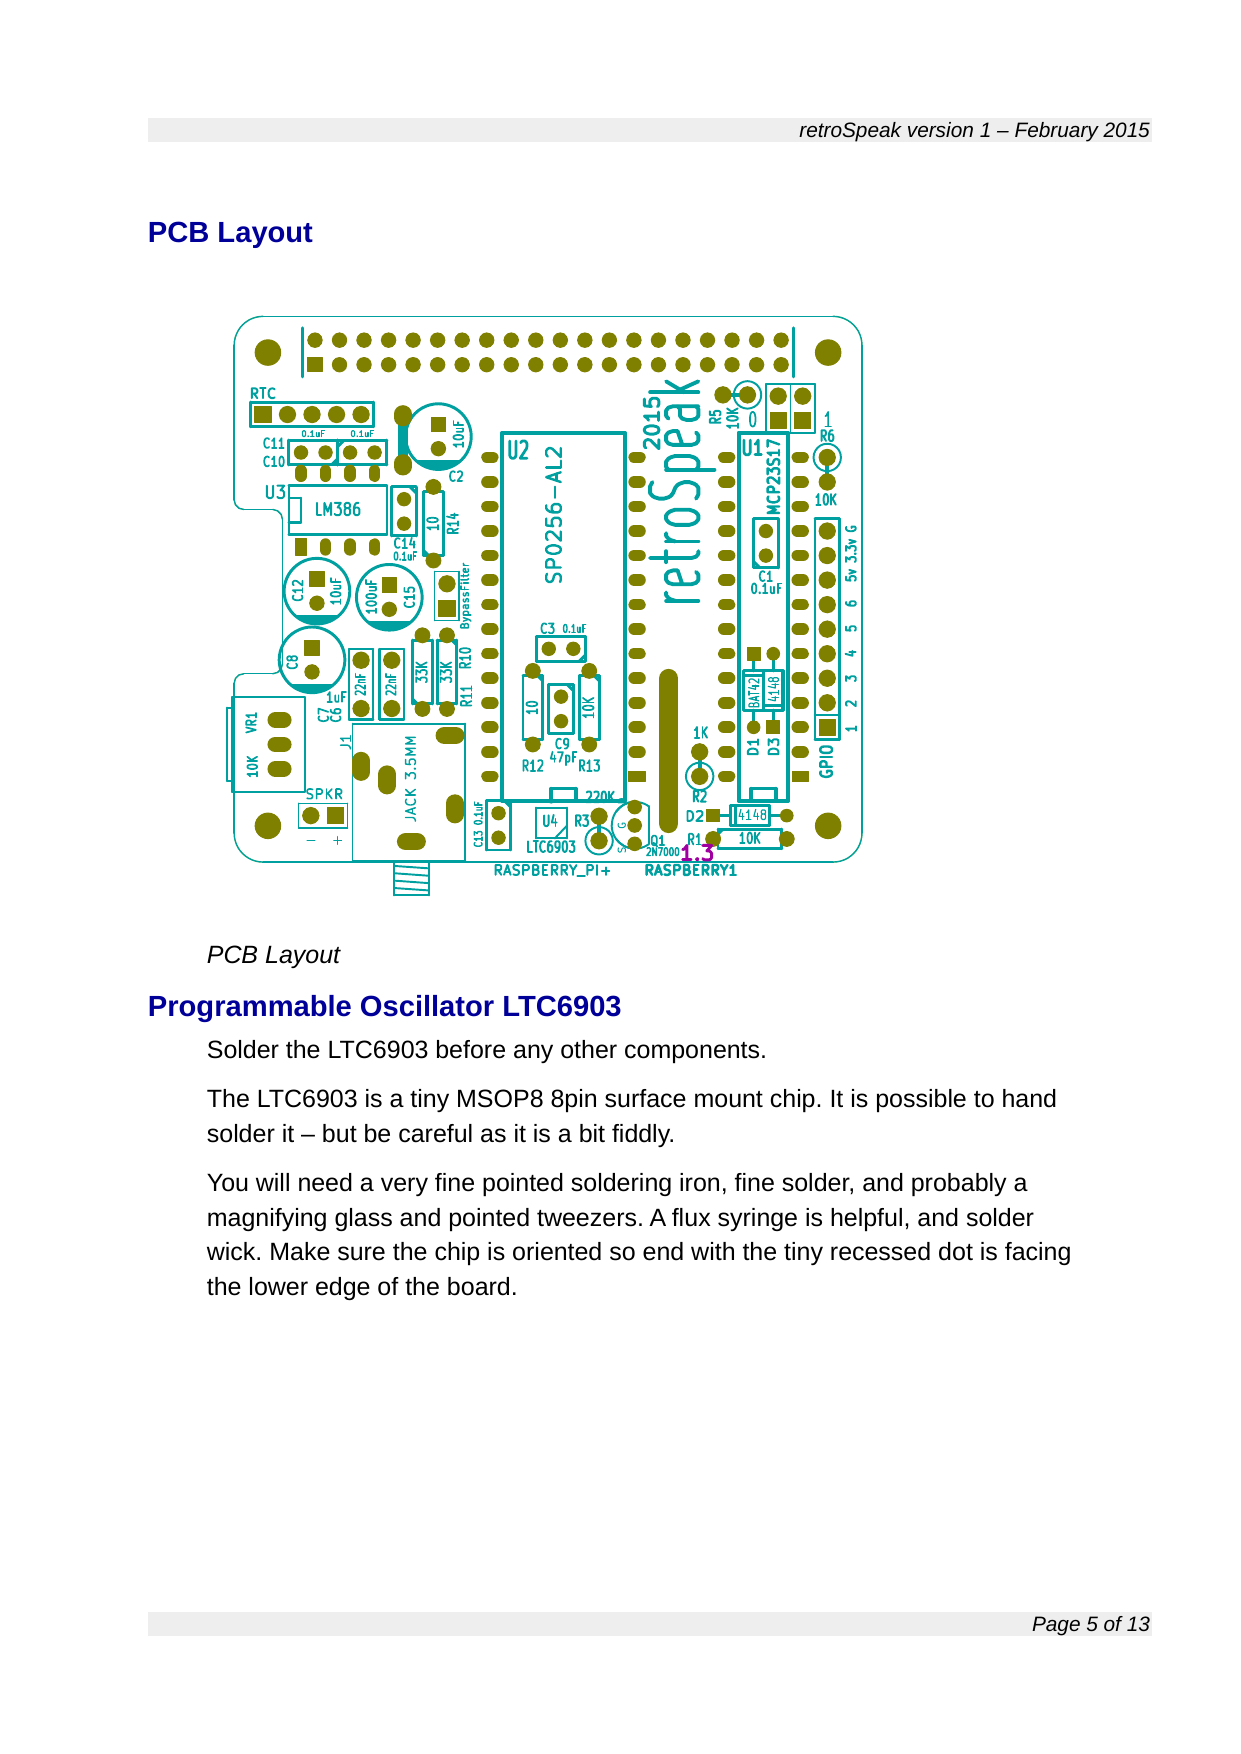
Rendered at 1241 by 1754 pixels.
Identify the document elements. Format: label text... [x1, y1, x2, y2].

text Solder the LTC6903 before any other components. [207, 1035, 1093, 1064]
subtitle PCB Layout [148, 215, 1152, 248]
subtitle Programmable Oscillator LTC6903 [148, 989, 1152, 1023]
text You will need a very fine pointed soldering iron, fine solder, and probably a magnifying glass and pointed tweezers. A flux syringe is helpful, and solder wick. Make sure the chip is oriented so end with the tiny recessed dot is facing the lower edge of the board. [207, 1168, 1093, 1300]
text PCB Layout [207, 273, 883, 968]
text The LTC6903 is a tiny MSOP8 8pin surface mount chip. It is possible to hand solder it – but be careful as it is a bit fiddly. [207, 1084, 1093, 1148]
